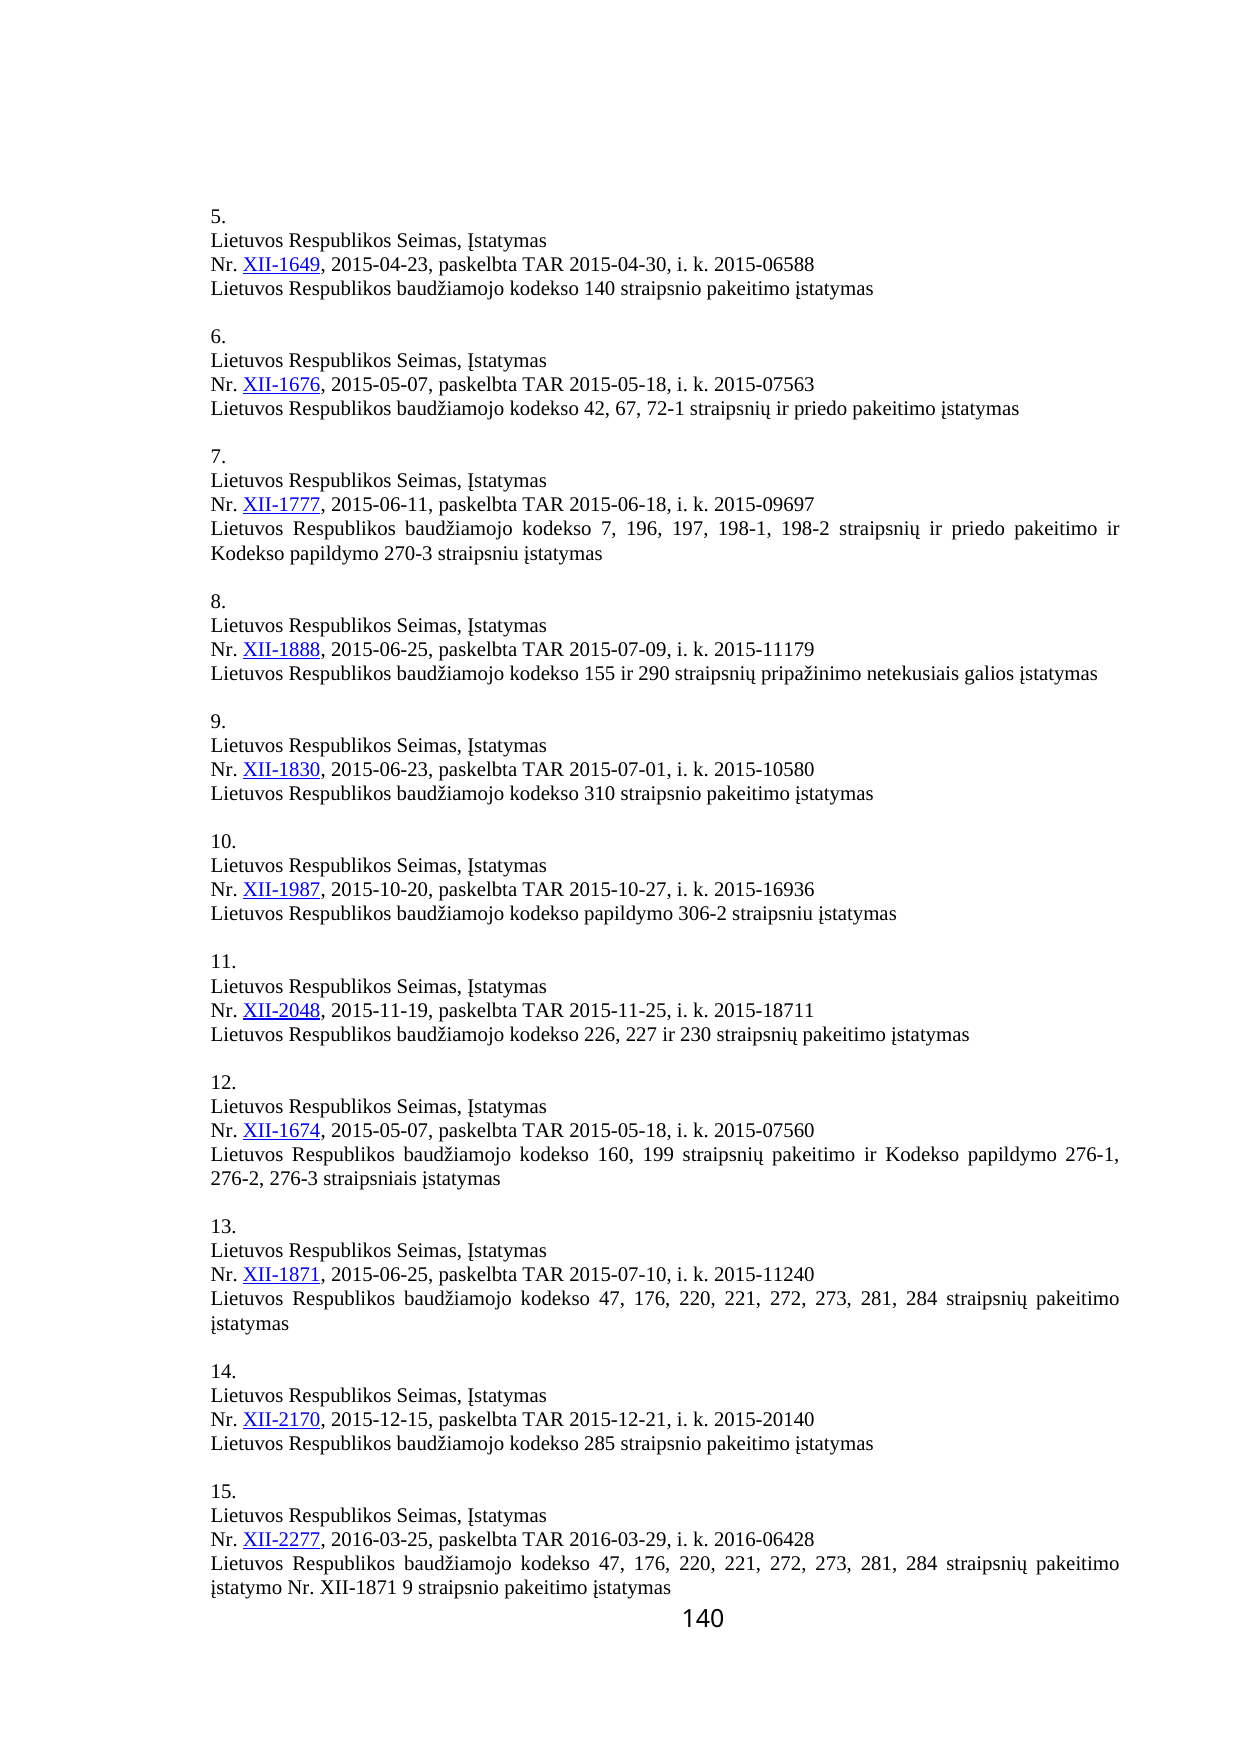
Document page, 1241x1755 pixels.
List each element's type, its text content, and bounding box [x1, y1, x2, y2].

text Lietuvos Respublikos baudžiamojo kodekso 42, 67, 72-1 straipsnių ir priedo pakeitimo įstatymas [210, 396, 1120, 420]
text Nr. XII-1987, 2015-10-20, paskelbta TAR 2015-10-27, i. k. 2015-16936 [210, 877, 1120, 901]
text Lietuvos Respublikos Seimas, Įstatymas [210, 733, 1120, 757]
text Lietuvos Respublikos baudžiamojo kodekso 140 straipsnio pakeitimo įstatymas [210, 276, 1120, 300]
text Lietuvos Respublikos Seimas, Įstatymas [210, 348, 1120, 372]
text Nr. XII-2048, 2015-11-19, paskelbta TAR 2015-11-25, i. k. 2015-18711 [210, 998, 1120, 1022]
text Lietuvos Respublikos Seimas, Įstatymas [210, 228, 1120, 252]
text 12. [210, 1070, 1120, 1094]
text Nr. XII-1676, 2015-05-07, paskelbta TAR 2015-05-18, i. k. 2015-07563 [210, 372, 1120, 396]
text Lietuvos Respublikos Seimas, Įstatymas [210, 973, 1120, 998]
text Lietuvos Respublikos baudžiamojo kodekso 310 straipsnio pakeitimo įstatymas [210, 781, 1120, 805]
text Lietuvos Respublikos baudžiamojo kodekso 47, 176, 220, 221, 272, 273, 281, 284 straipsnių pakeitimo įstatymo Nr. XII-1871 9 straipsnio pakeitimo įstatymas [210, 1551, 1120, 1599]
text Lietuvos Respublikos Seimas, Įstatymas [210, 853, 1120, 877]
text Nr. XII-1777, 2015-06-11, paskelbta TAR 2015-06-18, i. k. 2015-09697 [210, 492, 1120, 516]
text 15. [210, 1479, 1120, 1503]
text 7. [210, 444, 1120, 468]
text 13. [210, 1214, 1120, 1238]
text Lietuvos Respublikos baudžiamojo kodekso 155 ir 290 straipsnių pripažinimo netekusiais galios įstatymas [210, 661, 1120, 685]
text 11. [210, 949, 1120, 973]
text Nr. XII-1830, 2015-06-23, paskelbta TAR 2015-07-01, i. k. 2015-10580 [210, 757, 1120, 781]
text Lietuvos Respublikos baudžiamojo kodekso 47, 176, 220, 221, 272, 273, 281, 284 straipsnių pakeitimo įstatymas [210, 1286, 1120, 1334]
text 9. [210, 709, 1120, 733]
text 14. [210, 1358, 1120, 1383]
text Nr. XII-1888, 2015-06-25, paskelbta TAR 2015-07-09, i. k. 2015-11179 [210, 637, 1120, 661]
text Lietuvos Respublikos baudžiamojo kodekso 285 straipsnio pakeitimo įstatymas [210, 1431, 1120, 1455]
text Lietuvos Respublikos baudžiamojo kodekso 160, 199 straipsnių pakeitimo ir Kodekso papildymo 276-1, 276-2, 276-3 straipsniais įstatymas [210, 1142, 1120, 1190]
text Nr. XII-2170, 2015-12-15, paskelbta TAR 2015-12-21, i. k. 2015-20140 [210, 1407, 1120, 1431]
text Lietuvos Respublikos baudžiamojo kodekso 226, 227 ir 230 straipsnių pakeitimo įstatymas [210, 1022, 1120, 1046]
text 6. [210, 324, 1120, 348]
text 8. [210, 588, 1120, 613]
text Lietuvos Respublikos Seimas, Įstatymas [210, 1094, 1120, 1118]
text Lietuvos Respublikos Seimas, Įstatymas [210, 613, 1120, 637]
text Lietuvos Respublikos Seimas, Įstatymas [210, 468, 1120, 492]
text 5. [210, 203, 1120, 228]
text Nr. XII-1871, 2015-06-25, paskelbta TAR 2015-07-10, i. k. 2015-11240 [210, 1262, 1120, 1286]
text Nr. XII-2277, 2016-03-25, paskelbta TAR 2016-03-29, i. k. 2016-06428 [210, 1527, 1120, 1551]
text Lietuvos Respublikos Seimas, Įstatymas [210, 1238, 1120, 1262]
text Lietuvos Respublikos Seimas, Įstatymas [210, 1383, 1120, 1407]
text Lietuvos Respublikos baudžiamojo kodekso papildymo 306-2 straipsniu įstatymas [210, 901, 1120, 925]
text Lietuvos Respublikos baudžiamojo kodekso 7, 196, 197, 198-1, 198-2 straipsnių ir priedo pakeitimo ir Kodekso papildymo 270-3 straipsniu įstatymas [210, 516, 1120, 564]
text Nr. XII-1649, 2015-04-23, paskelbta TAR 2015-04-30, i. k. 2015-06588 [210, 252, 1120, 276]
text Nr. XII-1674, 2015-05-07, paskelbta TAR 2015-05-18, i. k. 2015-07560 [210, 1118, 1120, 1142]
text 10. [210, 829, 1120, 853]
text Lietuvos Respublikos Seimas, Įstatymas [210, 1503, 1120, 1527]
